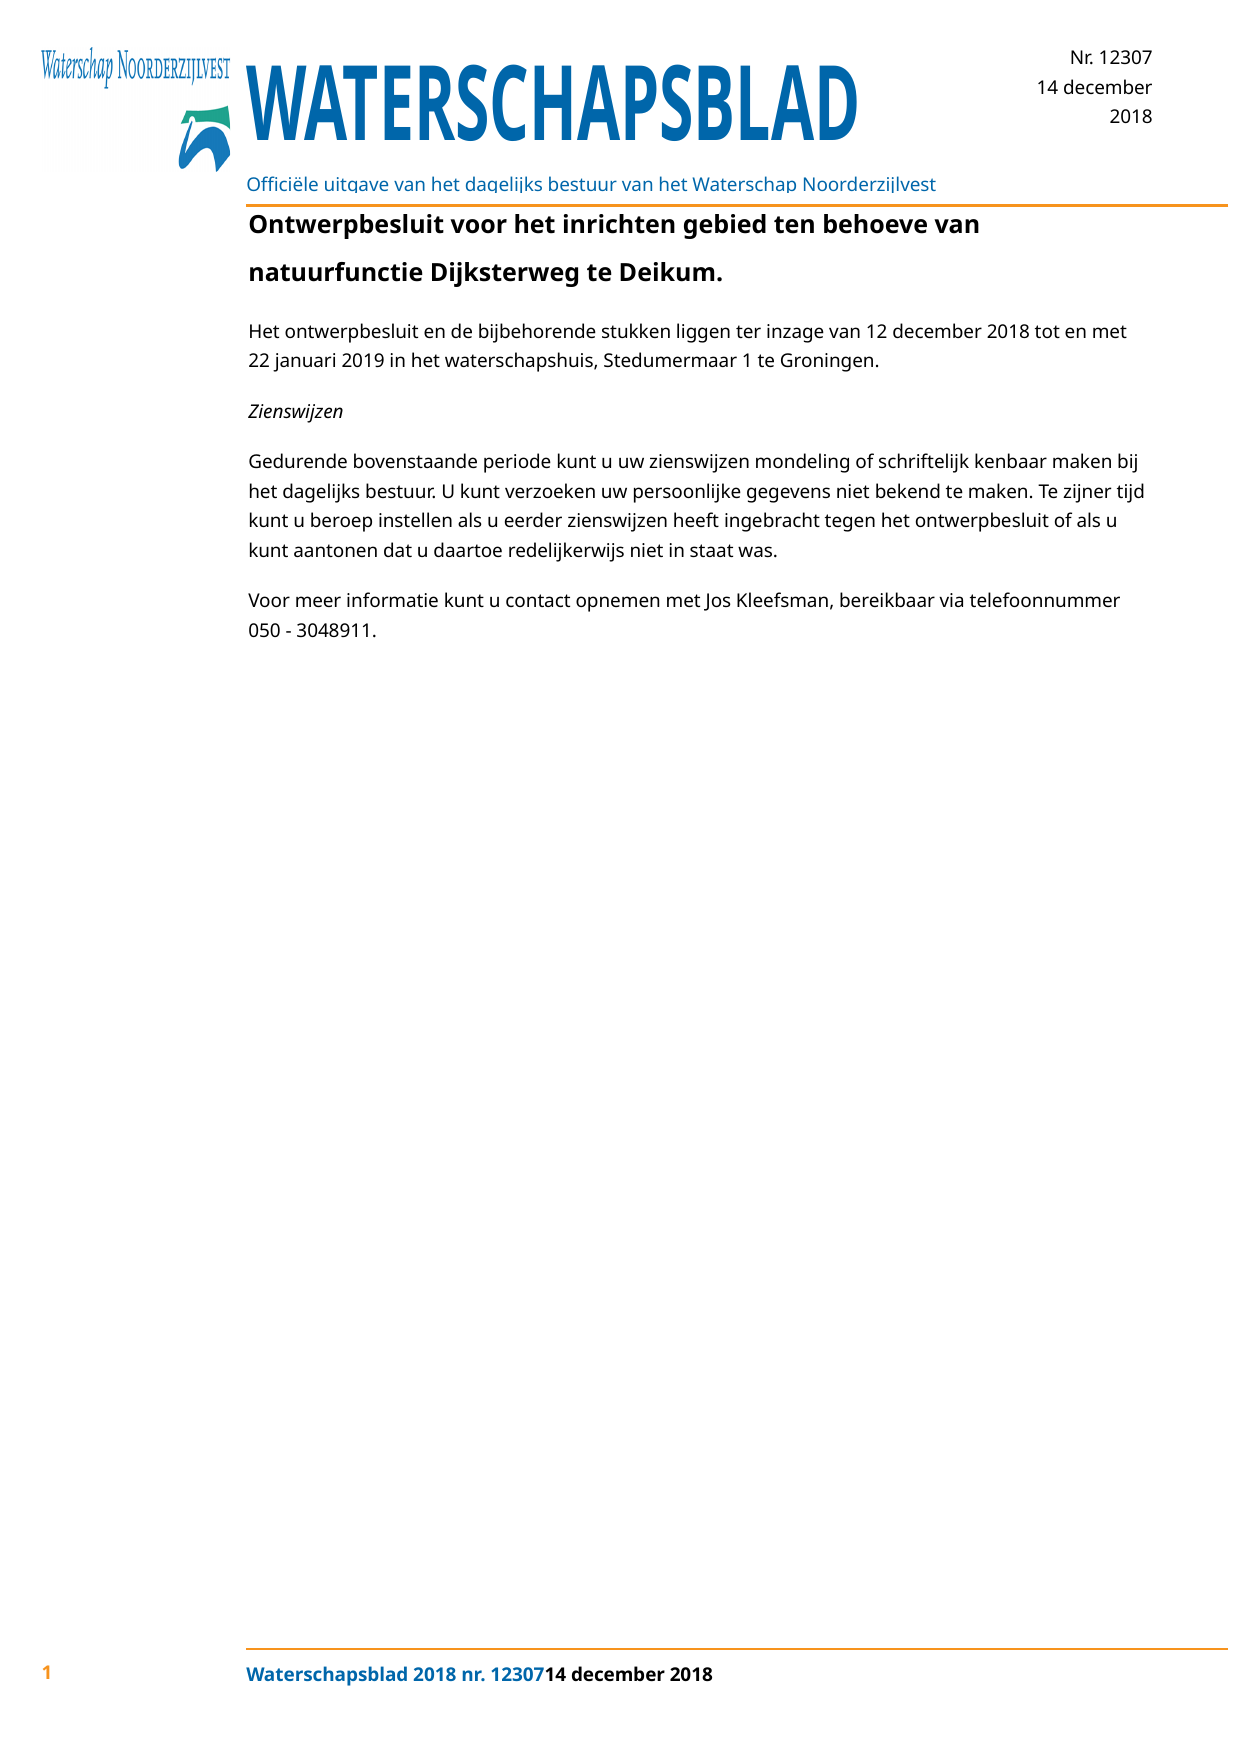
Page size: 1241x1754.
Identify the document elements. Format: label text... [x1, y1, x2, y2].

text Zienswijzen [248, 398, 1152, 424]
picture [41, 47, 231, 172]
text Gedurende bovenstaande periode kunt u uw zienswijzen mondeling of schriftelijk kenbaar maken bij het dagelijks bestuur. U kunt verzoeken uw persoonlijke gegevens niet bekend te maken. Te zijner tijd kunt u beroep instellen als u eerder zienswijzen heeft ingebracht tegen het ontwerpbesluit of als u kunt aantonen dat u daartoe redelijkerwijs niet in staat was. [248, 448, 1152, 563]
text Het ontwerpbesluit en de bijbehorende stukken liggen ter inzage van 12 december 2018 tot en met 22 januari 2019 in het waterschapshuis, Stedumermaar 1 te Groningen. [248, 318, 1152, 373]
text Ontwerpbesluit voor het inrichten gebied ten behoeve van natuurfunctie Dijksterweg te Deikum. [248, 207, 1152, 288]
text Voor meer informatie kunt u contact opnemen met Jos Kleefsman, bereikbaar via telefoonnummer 050 - 3048911. [248, 587, 1152, 643]
